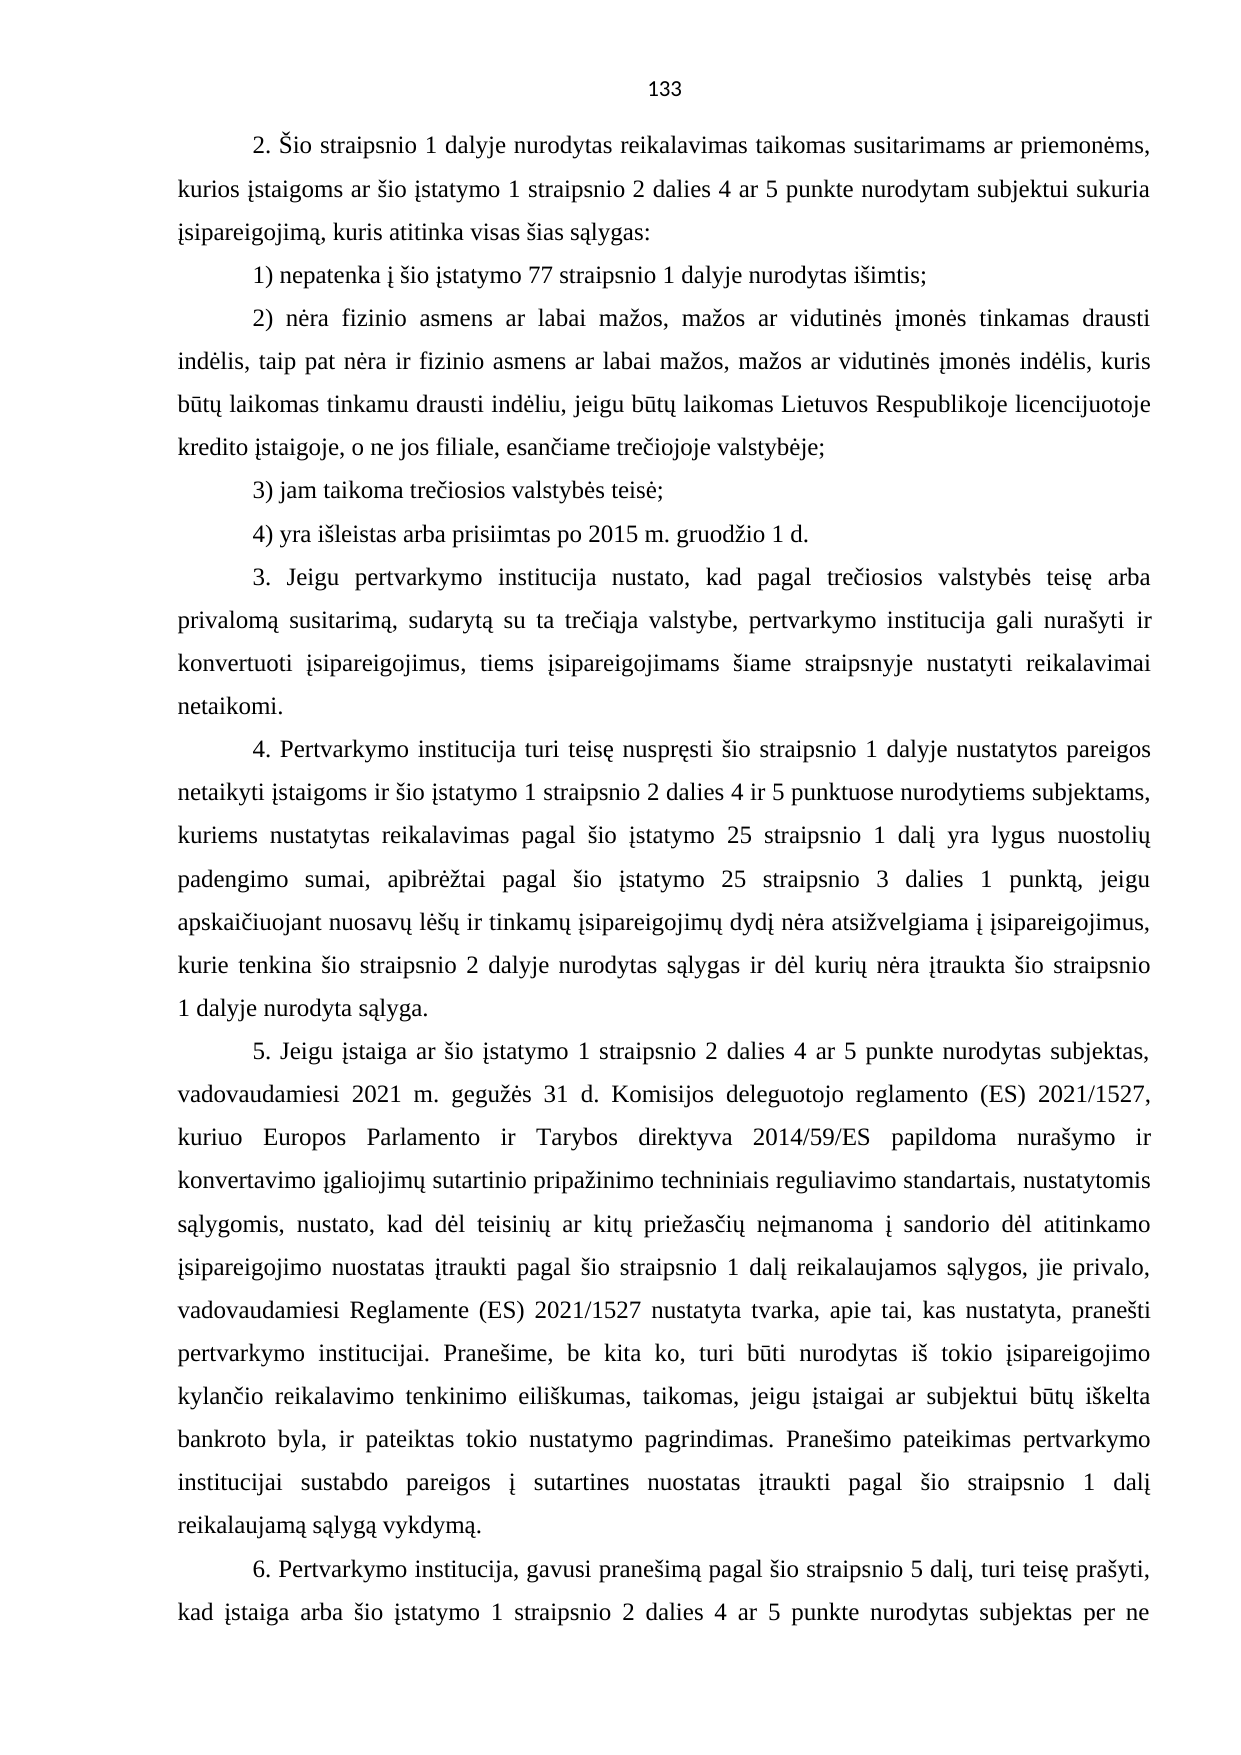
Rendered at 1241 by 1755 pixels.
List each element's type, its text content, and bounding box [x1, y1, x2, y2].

text 6. Pertvarkymo institucija, gavusi pranešimą pagal šio straipsnio 5 dalį, turi teisę prašyti, kad įstaiga arba šio įstatymo 1 straipsnio 2 dalies 4 ar 5 punkte nurodytas subjektas per ne [177, 1554, 1152, 1626]
text 2. Šio straipsnio 1 dalyje nurodytas reikalavimas taikomas susitarimams ar priemonėms, kurios įstaigoms ar šio įstatymo 1 straipsnio 2 dalies 4 ar 5 punkte nurodytam subjektui sukuria įsipareigojimą, kuris atitinka visas šias sąlygas: [177, 131, 1152, 246]
text 3. Jeigu pertvarkymo institucija nustato, kad pagal trečiosios valstybės teisę arba privalomą susitarimą, sudarytą su ta trečiąja valstybe, pertvarkymo institucija gali nurašyti ir konvertuoti įsipareigojimus, tiems įsipareigojimams šiame straipsnyje nustatyti reikalavimai netaikomi. [177, 562, 1152, 720]
text 5. Jeigu įstaiga ar šio įstatymo 1 straipsnio 2 dalies 4 ar 5 punkte nurodytas subjektas, vadovaudamiesi 2021 m. gegužės 31 d. Komisijos deleguotojo reglamento (ES) 2021/1527, kuriuo Europos Parlamento ir Tarybos direktyva 2014/59/ES papildoma nurašymo ir konvertavimo įgaliojimų sutartinio pripažinimo techniniais reguliavimo standartais, nustatytomis sąlygomis, nustato, kad dėl teisinių ar kitų priežasčių neįmanoma į sandorio dėl atitinkamo įsipareigojimo nuostatas įtraukti pagal šio straipsnio 1 dalį reikalaujamos sąlygos, jie privalo, vadovaudamiesi Reglamente (ES) 2021/1527 nustatyta tvarka, apie tai, kas nustatyta, pranešti pertvarkymo institucijai. Pranešime, be kita ko, turi būti nurodytas iš tokio įsipareigojimo kylančio reikalavimo tenkinimo eiliškumas, taikomas, jeigu įstaigai ar subjektui būtų iškelta bankroto byla, ir pateiktas tokio nustatymo pagrindimas. Pranešimo pateikimas pertvarkymo institucijai sustabdo pareigos į sutartines nuostatas įtraukti pagal šio straipsnio 1 dalį reikalaujamą sąlygą vykdymą. [177, 1036, 1152, 1539]
text 2) nėra fizinio asmens ar labai mažos, mažos ar vidutinės įmonės tinkamas drausti indėlis, taip pat nėra ir fizinio asmens ar labai mažos, mažos ar vidutinės įmonės indėlis, kuris būtų laikomas tinkamu drausti indėliu, jeigu būtų laikomas Lietuvos Respublikoje licencijuotoje kredito įstaigoje, o ne jos filiale, esančiame trečiojoje valstybėje; [177, 303, 1152, 461]
text 1) nepatenka į šio įstatymo 77 straipsnio 1 dalyje nurodytas išimtis; [177, 260, 1152, 289]
text 4) yra išleistas arba prisiimtas po 2015 m. gruodžio 1 d. [177, 519, 1152, 547]
text 3) jam taikoma trečiosios valstybės teisė; [177, 476, 1152, 504]
text 4. Pertvarkymo institucija turi teisę nuspręsti šio straipsnio 1 dalyje nustatytos pareigos netaikyti įstaigoms ir šio įstatymo 1 straipsnio 2 dalies 4 ir 5 punktuose nurodytiems subjektams, kuriems nustatytas reikalavimas pagal šio įstatymo 25 straipsnio 1 dalį yra lygus nuostolių padengimo sumai, apibrėžtai pagal šio įstatymo 25 straipsnio 3 dalies 1 punktą, jeigu apskaičiuojant nuosavų lėšų ir tinkamų įsipareigojimų dydį nėra atsižvelgiama į įsipareigojimus, kurie tenkina šio straipsnio 2 dalyje nurodytas sąlygas ir dėl kurių nėra įtraukta šio straipsnio 1 dalyje nurodyta sąlyga. [177, 734, 1152, 1022]
